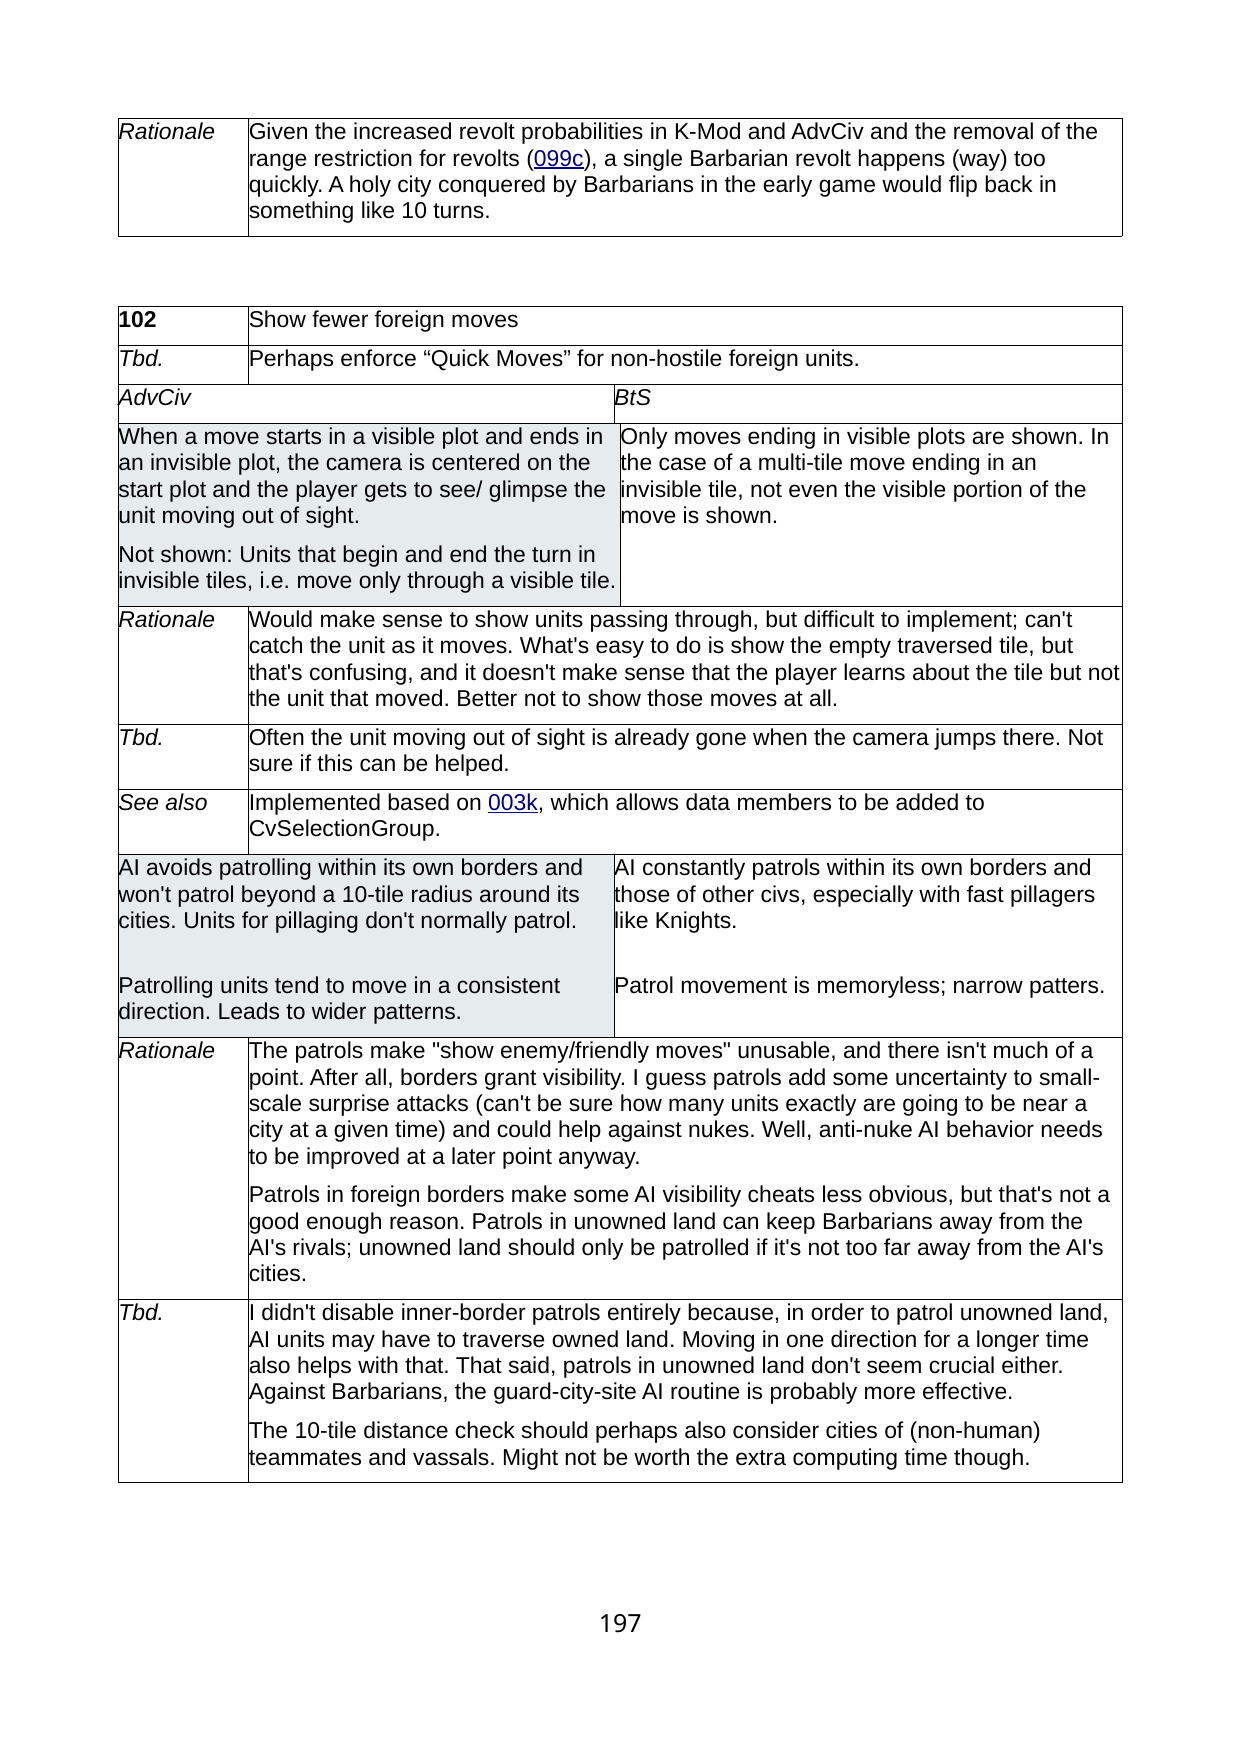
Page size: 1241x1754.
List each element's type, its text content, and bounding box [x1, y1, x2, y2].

table_cell Given the increased revolt probabilities in K-Mod and AdvCiv and the removal of the range restriction for revolts (099c), a single Barbarian revolt happens (way) too quickly. A holy city conquered by Barbarians in the early game would flip back in something like 10 turns. [249, 119, 1122, 236]
table_cell Perhaps enforce “Quick Moves” for non-hostile foreign units. [249, 346, 1122, 384]
table_cell Rationale [119, 119, 248, 236]
table_cell BtS [615, 385, 1122, 423]
table_cell AdvCiv [119, 385, 614, 423]
table_header Show fewer foreign moves [249, 307, 1122, 345]
table_cell Tbd. [119, 725, 248, 789]
table_cell Would make sense to show units passing through, but difficult to implement; can't catch the unit as it moves. What's easy to do is show the empty traversed tile, but that's confusing, and it doesn't make sense that the player learns about the tile but not the unit that moved. Better not to show those moves at all. [249, 607, 1122, 724]
table_cell AI avoids patrolling within its own borders and won't patrol beyond a 10-tile radius around its cities. Units for pillaging don't normally patrol. Patrolling units tend to move in a consistent direction. Leads to wider patterns. [119, 855, 614, 1037]
table_cell When a move starts in a visible plot and ends in an invisible plot, the camera is centered on the start plot and the player gets to see/ glimpse the unit moving out of sight. Not shown: Units that begin and end the turn in invisible tiles, i.e. move only through a visible tile. [119, 424, 620, 606]
table_cell Often the unit moving out of sight is already gone when the camera jumps there. Not sure if this can be helped. [249, 725, 1122, 789]
table_cell The patrols make "show enemy/friendly moves" unusable, and there isn't much of a point. After all, borders grant visibility. I guess patrols add some uncertainty to small-scale surprise attacks (can't be sure how many units exactly are going to be near a city at a given time) and could help against nukes. Well, anti-nuke AI behavior needs to be improved at a later point anyway. Patrols in foreign borders make some AI visibility cheats less obvious, but that's not a good enough reason. Patrols in unowned land can keep Barbarians away from the AI's rivals; unowned land should only be patrolled if it's not too far away from the AI's cities. [249, 1038, 1122, 1299]
table_cell Rationale [119, 607, 248, 724]
table_cell Implemented based on 003k, which allows data members to be added to CvSelectionGroup. [249, 790, 1122, 854]
table_cell AI constantly patrols within its own borders and those of other civs, especially with fast pillagers like Knights. Patrol movement is memoryless; narrow patters. [615, 855, 1122, 1037]
table_cell Tbd. [119, 346, 248, 384]
table_header 102 [119, 307, 248, 345]
table_cell See also [119, 790, 248, 854]
table_cell I didn't disable inner-border patrols entirely because, in order to patrol unowned land, AI units may have to traverse owned land. Moving in one direction for a longer time also helps with that. That said, patrols in unowned land don't seem crucial either. Against Barbarians, the guard-city-site AI routine is probably more effective. The 10-tile distance check should perhaps also consider cities of (non-human) teammates and vassals. Might not be worth the extra computing time though. [249, 1300, 1122, 1482]
table_cell Rationale [119, 1038, 248, 1299]
table_cell Only moves ending in visible plots are shown. In the case of a multi-tile move ending in an invisible tile, not even the visible portion of the move is shown. [621, 424, 1122, 606]
table_cell Tbd. [119, 1300, 248, 1482]
